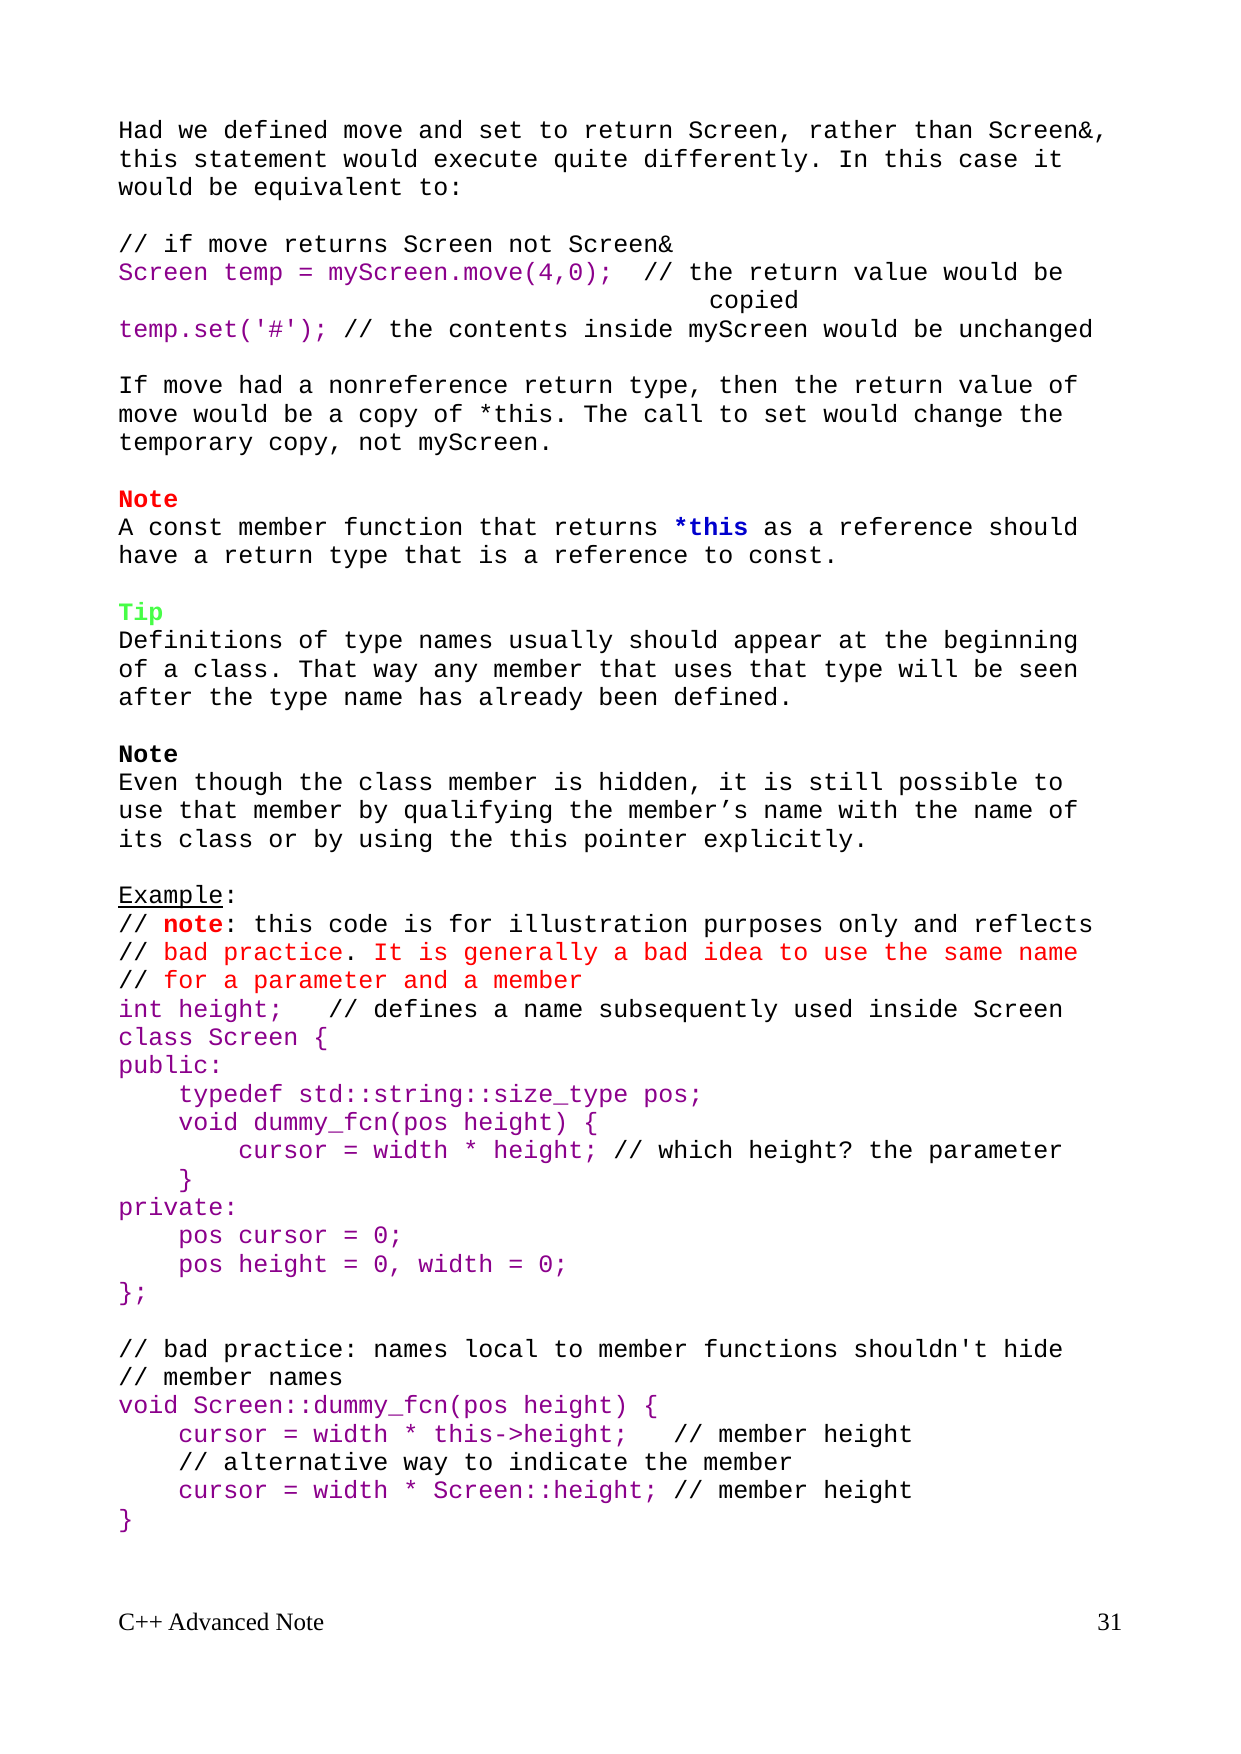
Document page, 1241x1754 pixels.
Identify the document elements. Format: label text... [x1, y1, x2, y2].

text // for a parameter and a member [118, 968, 1122, 996]
text public: [118, 1053, 1122, 1081]
text // bad practice: names local to member functions shouldn't hide [118, 1336, 1122, 1365]
text // alternative way to indicate the member [118, 1450, 1122, 1478]
text A const member function that returns *this as a reference should have a return type that is a reference to const. [118, 515, 1122, 571]
text Had we defined move and set to return Screen, rather than Screen&, this statement would execute quite differently. In this case it would be equivalent to: [118, 118, 1122, 203]
text void Screen::dummy_fcn(pos height) { [118, 1393, 1122, 1421]
text } [118, 1166, 1122, 1195]
text // if move returns Screen not Screen& [118, 231, 1122, 260]
text pos height = 0, width = 0; [118, 1251, 1122, 1280]
text void dummy_fcn(pos height) { [118, 1110, 1122, 1138]
text // note: this code is for illustration purposes only and reflects // bad practice. It is generally a bad idea to use the same name [118, 911, 1122, 968]
text pos cursor = 0; [118, 1223, 1122, 1251]
text Screen temp = myScreen.move(4,0); // the return value would be copied [118, 260, 1122, 316]
text temp.set('#'); // the contents inside myScreen would be unchanged [118, 316, 1122, 345]
text } [118, 1506, 1122, 1535]
text Definitions of type names usually should appear at the beginning of a class. That way any member that uses that type will be seen after the type name has already been defined. [118, 628, 1122, 713]
text Tip [118, 600, 1122, 628]
text Note [118, 741, 1122, 770]
text Note [118, 486, 1122, 515]
text cursor = width * height; // which height? the parameter [118, 1138, 1122, 1166]
text If move had a nonreference return type, then the return value of move would be a copy of *this. The call to set would change the temporary copy, not myScreen. [118, 373, 1122, 458]
text cursor = width * this->height; // member height [118, 1421, 1122, 1450]
text typedef std::string::size_type pos; [118, 1081, 1122, 1110]
text Even though the class member is hidden, it is still possible to use that member by qualifying the member’s name with the name of its class or by using the this pointer explicitly. [118, 770, 1122, 855]
text // member names [118, 1365, 1122, 1393]
text }; [118, 1280, 1122, 1308]
text int height; // defines a name subsequently used inside Screen [118, 996, 1122, 1025]
text class Screen { [118, 1025, 1122, 1053]
text private: [118, 1195, 1122, 1223]
text Example: [118, 883, 1122, 911]
text cursor = width * Screen::height; // member height [118, 1478, 1122, 1506]
